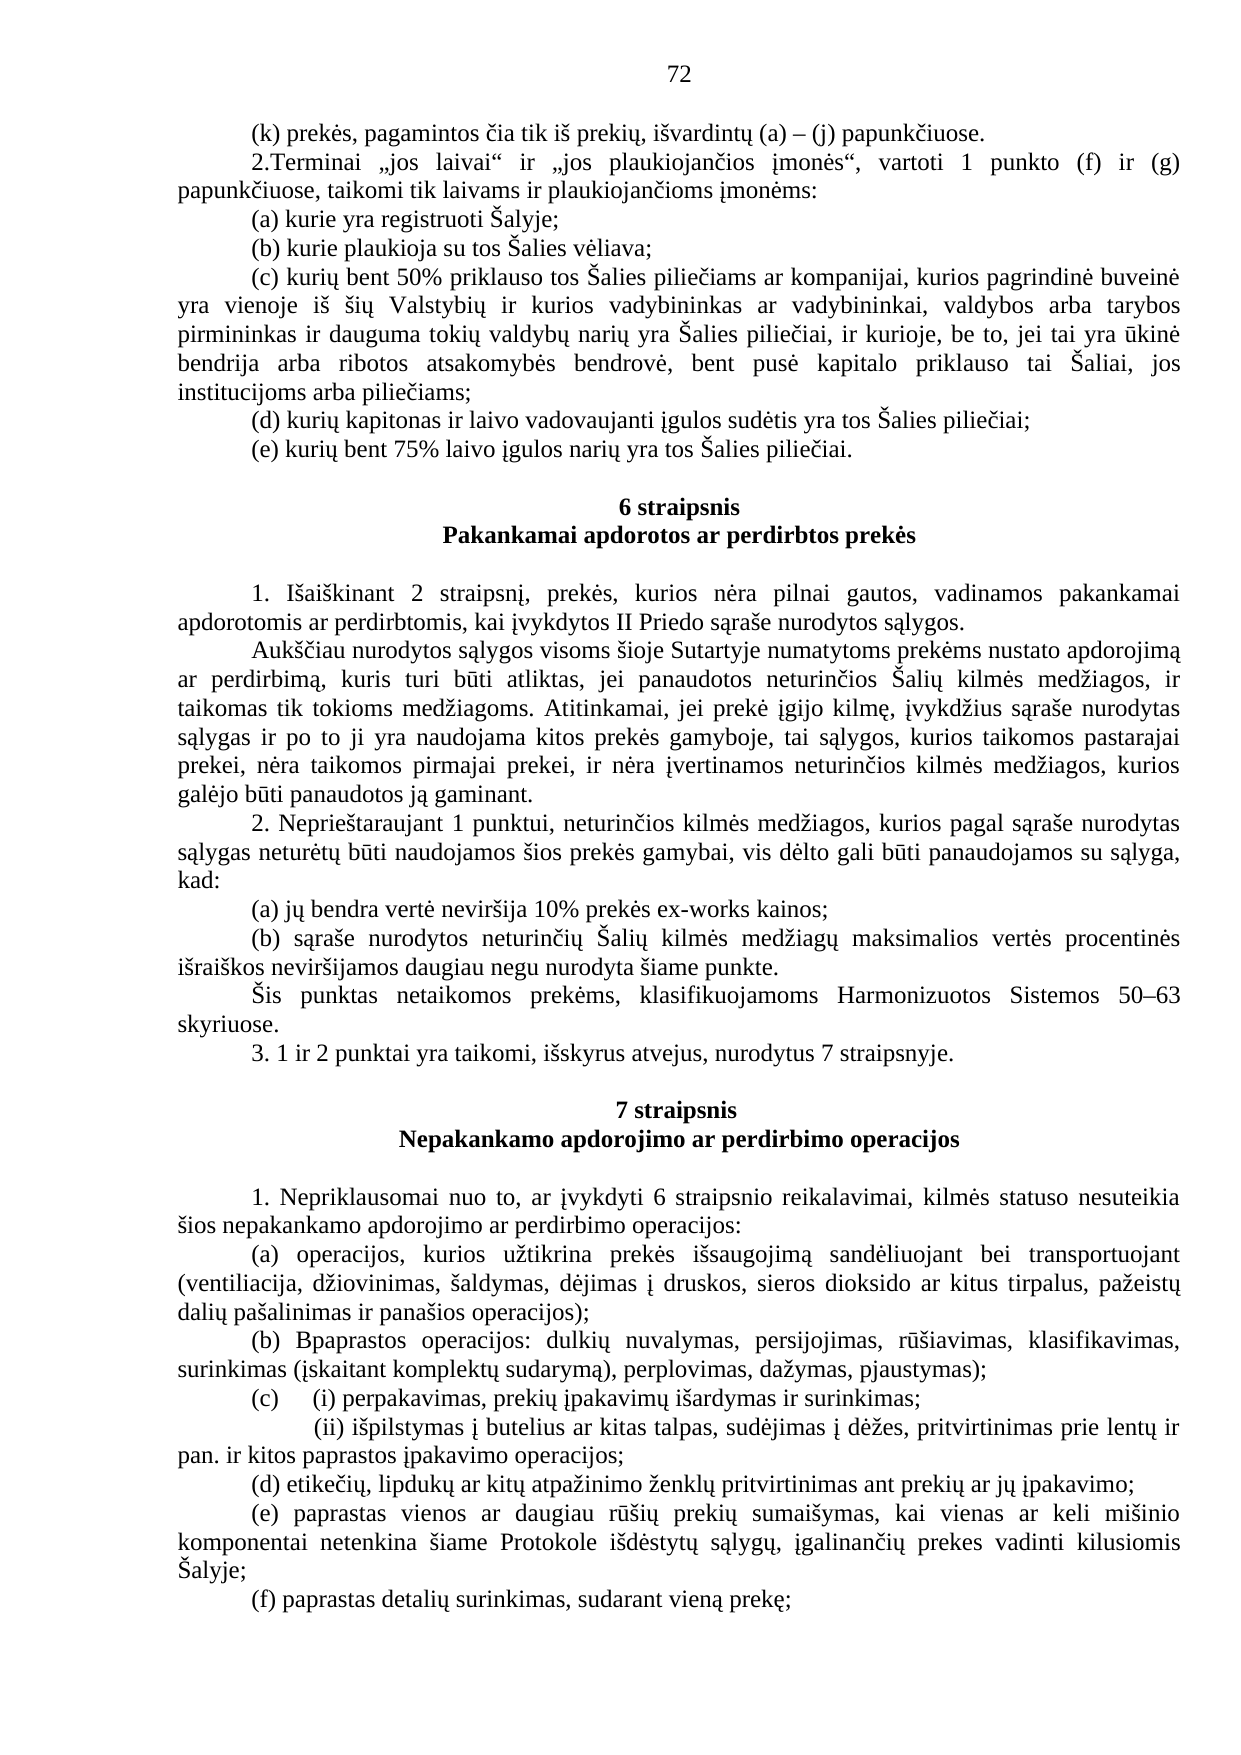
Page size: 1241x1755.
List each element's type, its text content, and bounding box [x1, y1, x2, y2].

text 7 straipsnis [177, 1096, 1181, 1124]
text (f) paprastas detalių surinkimas, sudarant vieną prekę; [177, 1584, 1181, 1613]
text Pakankamai apdorotos ar perdirbtos prekės [177, 521, 1181, 549]
text (ii) išpilstymas į butelius ar kitas talpas, sudėjimas į dėžes, pritvirtinimas prie lentų ir pan. ir kitos paprastos įpakavimo operacijos; [177, 1412, 1181, 1469]
text (b) sąraše nurodytos neturinčių Šalių kilmės medžiagų maksimalios vertės procentinės išraiškos neviršijamos daugiau negu nurodyta šiame punkte. [177, 923, 1181, 981]
text 6 straipsnis [177, 492, 1181, 521]
text 2. Neprieštaraujant 1 punktui, neturinčios kilmės medžiagos, kurios pagal sąraše nurodytas sąlygas neturėtų būti naudojamos šios prekės gamybai, vis dėlto gali būti panaudojamos su sąlyga, kad: [177, 808, 1181, 894]
text 1. Nepriklausomai nuo to, ar įvykdyti 6 straipsnio reikalavimai, kilmės statuso nesuteikia šios nepakankamo apdorojimo ar perdirbimo operacijos: [177, 1182, 1181, 1239]
text 2.Terminai „jos laivai“ ir „jos plaukiojančios įmonės“, vartoti 1 punkto (f) ir (g) papunkčiuose, taikomi tik laivams ir plaukiojančioms įmonėms: [177, 147, 1181, 204]
text (k) prekės, pagamintos čia tik iš prekių, išvardintų (a) – (j) papunkčiuose. [177, 118, 1181, 147]
text Nepakankamo apdorojimo ar perdirbimo operacijos [177, 1124, 1181, 1153]
text (a) kurie yra registruoti Šalyje; [177, 204, 1181, 233]
text (c) kurių bent 50% priklauso tos Šalies piliečiams ar kompanijai, kurios pagrindinė buveinė yra vienoje iš šių Valstybių ir kurios vadybininkas ar vadybininkai, valdybos arba tarybos pirmininkas ir dauguma tokių valdybų narių yra Šalies piliečiai, ir kurioje, be to, jei tai yra ūkinė bendrija arba ribotos atsakomybės bendrovė, bent pusė kapitalo priklauso tai Šaliai, jos institucijoms arba piliečiams; [177, 262, 1181, 406]
text Šis punktas netaikomos prekėms, klasifikuojamoms Harmonizuotos Sistemos 50–63 skyriuose. [177, 981, 1181, 1038]
text (e) kurių bent 75% laivo įgulos narių yra tos Šalies piliečiai. [177, 434, 1181, 463]
text (e) paprastas vienos ar daugiau rūšių prekių sumaišymas, kai vienas ar keli mišinio komponentai netenkina šiame Protokole išdėstytų sąlygų, įgalinančių prekes vadinti kilusiomis Šalyje; [177, 1498, 1181, 1584]
text (a) operacijos, kurios užtikrina prekės išsaugojimą sandėliuojant bei transportuojant (ventiliacija, džiovinimas, šaldymas, dėjimas į druskos, sieros dioksido ar kitus tirpalus, pažeistų dalių pašalinimas ir panašios operacijos); [177, 1239, 1181, 1326]
text (c) (i) perpakavimas, prekių įpakavimų išardymas ir surinkimas; [177, 1383, 1181, 1412]
text (d) etikečių, lipdukų ar kitų atpažinimo ženklų pritvirtinimas ant prekių ar jų įpakavimo; [177, 1469, 1181, 1498]
text 1. Išaiškinant 2 straipsnį, prekės, kurios nėra pilnai gautos, vadinamos pakankamai apdorotomis ar perdirbtomis, kai įvykdytos II Priedo sąraše nurodytos sąlygos. [177, 578, 1181, 636]
text (b) Bpaprastos operacijos: dulkių nuvalymas, persijojimas, rūšiavimas, klasifikavimas, surinkimas (įskaitant komplektų sudarymą), perplovimas, dažymas, pjaustymas); [177, 1326, 1181, 1383]
text (b) kurie plaukioja su tos Šalies vėliava; [177, 233, 1181, 262]
text (a) jų bendra vertė neviršija 10% prekės ex-works kainos; [177, 894, 1181, 923]
text (d) kurių kapitonas ir laivo vadovaujanti įgulos sudėtis yra tos Šalies piliečiai; [177, 406, 1181, 434]
text 3. 1 ir 2 punktai yra taikomi, išskyrus atvejus, nurodytus 7 straipsnyje. [177, 1038, 1181, 1067]
text Aukščiau nurodytos sąlygos visoms šioje Sutartyje numatytoms prekėms nustato apdorojimą ar perdirbimą, kuris turi būti atliktas, jei panaudotos neturinčios Šalių kilmės medžiagos, ir taikomas tik tokioms medžiagoms. Atitinkamai, jei prekė įgijo kilmę, įvykdžius sąraše nurodytas sąlygas ir po to ji yra naudojama kitos prekės gamyboje, tai sąlygos, kurios taikomos pastarajai prekei, nėra taikomos pirmajai prekei, ir nėra įvertinamos neturinčios kilmės medžiagos, kurios galėjo būti panaudotos ją gaminant. [177, 636, 1181, 808]
